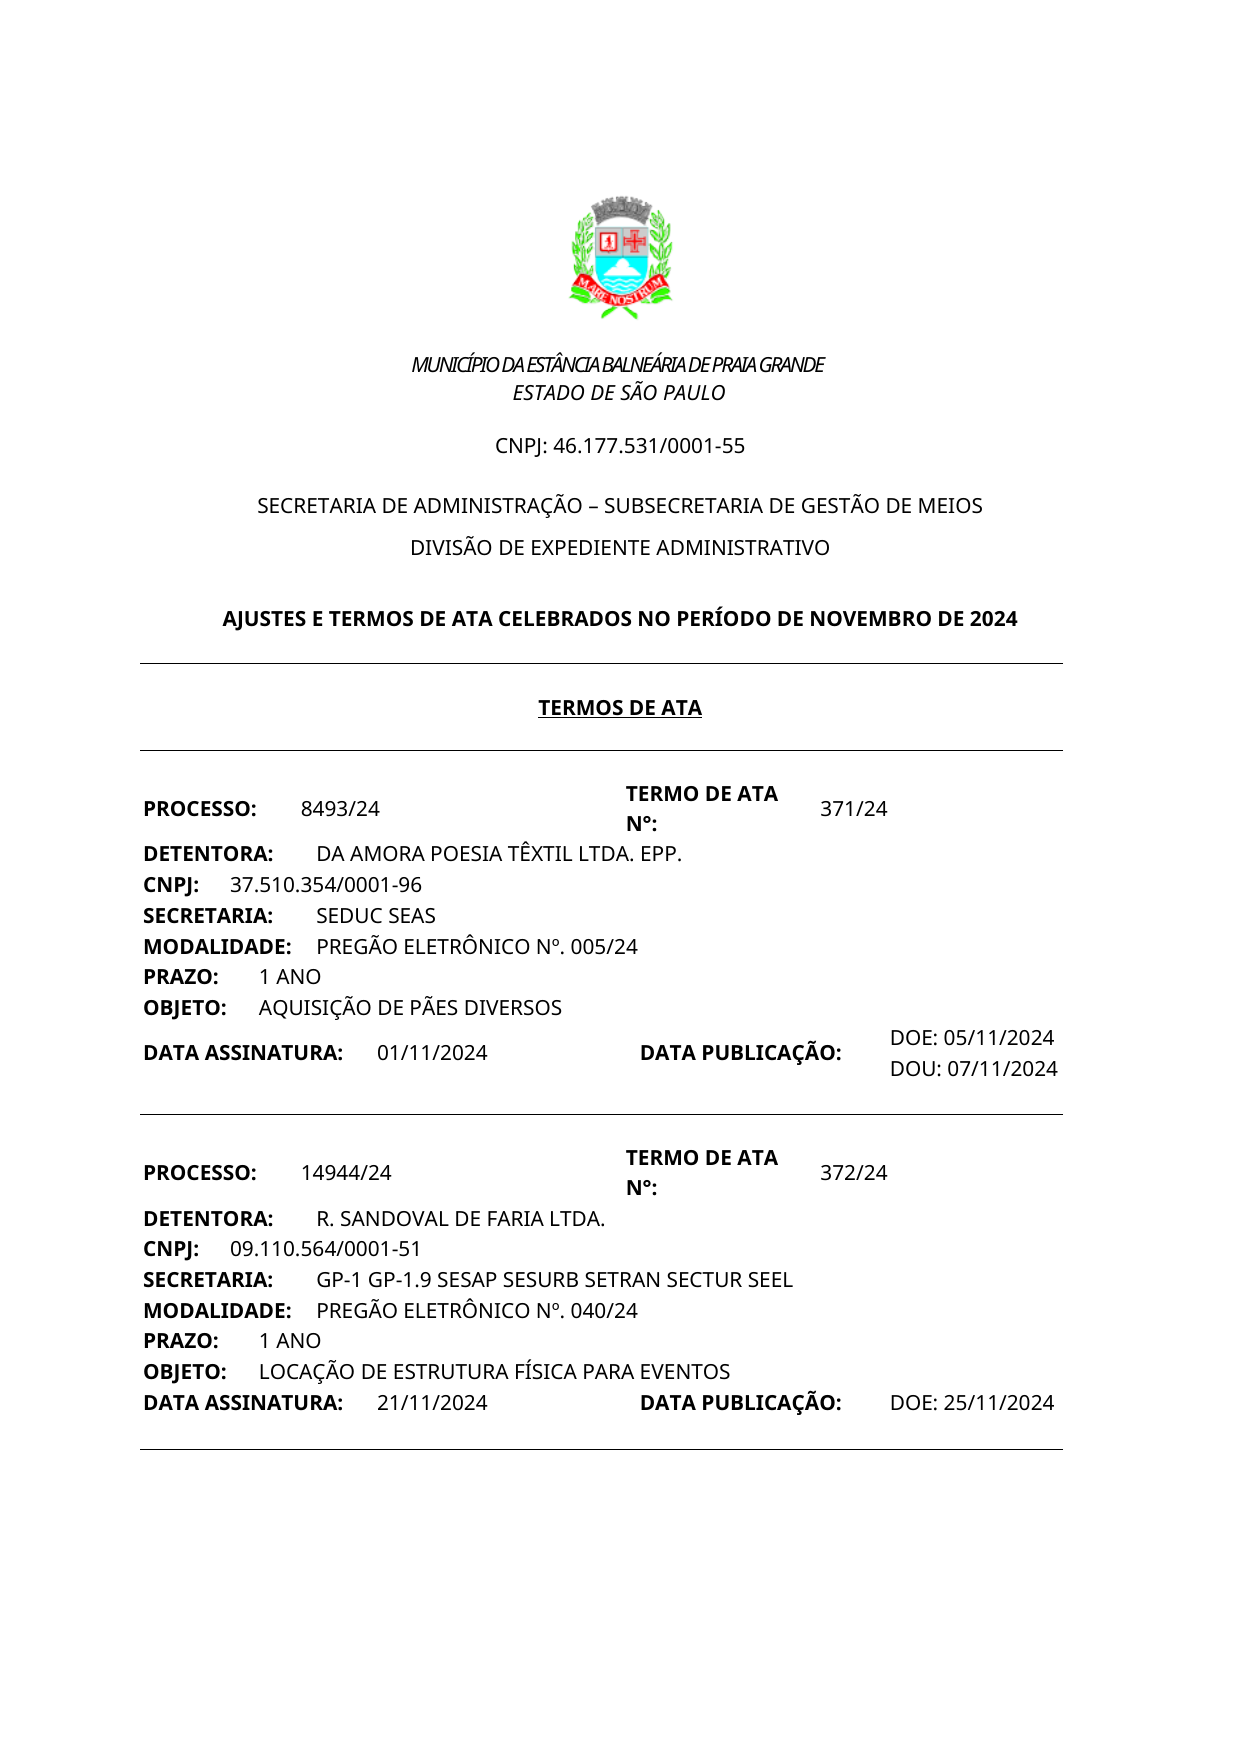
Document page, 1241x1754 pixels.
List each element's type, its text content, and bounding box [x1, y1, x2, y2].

table_cell PREGÃO ELETRÔNICO Nº. 005/24 [309, 931, 1104, 962]
table_cell DA AMORA POESIA TÊXTIL LTDA. EPP. [309, 839, 1104, 870]
table_cell 01/11/2024 [370, 1024, 632, 1083]
table_cell CNPJ: [136, 870, 222, 901]
table_header TERMO DE ATA N°: [618, 1144, 813, 1203]
table_cell DATA PUBLICAÇÃO: [632, 1024, 882, 1083]
table_cell R. SANDOVAL DE FARIA LTDA. [309, 1203, 1104, 1234]
text ESTADO DE SÃO PAULO [177, 378, 1063, 407]
table_cell MODALIDADE: [136, 1296, 309, 1326]
table_cell PREGÃO ELETRÔNICO Nº. 040/24 [309, 1296, 1104, 1326]
table_cell LOCAÇÃO DE ESTRUTURA FÍSICA PARA EVENTOS [251, 1357, 1104, 1388]
text TERMOS DE ATA [177, 693, 1063, 721]
text MUNICÍPIO DA ESTÂNCIA BALNEÁRIA DE PRAIA GRANDE [177, 350, 1063, 378]
subtitle CNPJ: 46.177.531/0001-55 [177, 432, 1063, 460]
table_cell DETENTORA: [136, 839, 309, 870]
table_cell 1 ANO [251, 1326, 1104, 1357]
table_header 14944/24 [293, 1144, 618, 1203]
table_cell 21/11/2024 [370, 1388, 632, 1418]
table_cell DOE: 05/11/2024 DOU: 07/11/2024 [882, 1024, 1104, 1083]
table_cell GP-1 GP-1.9 SESAP SESURB SETRAN SECTUR SEEL [309, 1265, 1104, 1296]
table_cell AQUISIÇÃO DE PÃES DIVERSOS [251, 993, 1104, 1023]
table_cell DOE: 25/11/2024 [882, 1388, 1104, 1418]
table_cell 37.510.354/0001-96 [223, 870, 1104, 901]
table_cell SECRETARIA: [136, 901, 309, 931]
table_cell OBJETO: [136, 993, 251, 1023]
table_header PROCESSO: [136, 779, 293, 839]
table_header 372/24 [813, 1144, 1104, 1203]
table_cell DATA ASSINATURA: [136, 1024, 369, 1083]
subtitle DIVISÃO DE EXPEDIENTE ADMINISTRATIVO [177, 533, 1063, 562]
table_header TERMO DE ATA N°: [618, 779, 813, 839]
table_cell DATA ASSINATURA: [136, 1388, 369, 1418]
text AJUSTES E TERMOS DE ATA CELEBRADOS NO PERÍODO DE NOVEMBRO DE 2024 [177, 604, 1063, 633]
table_cell DATA PUBLICAÇÃO: [632, 1388, 882, 1418]
table_cell DETENTORA: [136, 1203, 309, 1234]
table_cell SEDUC SEAS [309, 901, 1104, 931]
table_header 371/24 [813, 779, 1104, 839]
table_cell MODALIDADE: [136, 931, 309, 962]
table_cell SECRETARIA: [136, 1265, 309, 1296]
table_cell 1 ANO [251, 962, 1104, 993]
table_cell CNPJ: [136, 1234, 222, 1265]
table_cell PRAZO: [136, 962, 251, 993]
table_cell PRAZO: [136, 1326, 251, 1357]
subtitle SECRETARIA DE ADMINISTRAÇÃO – SUBSECRETARIA DE GESTÃO DE MEIOS [177, 491, 1063, 519]
table_header 8493/24 [293, 779, 618, 839]
table_header PROCESSO: [136, 1144, 293, 1203]
table_cell 09.110.564/0001-51 [223, 1234, 1104, 1265]
table_cell OBJETO: [136, 1357, 251, 1388]
